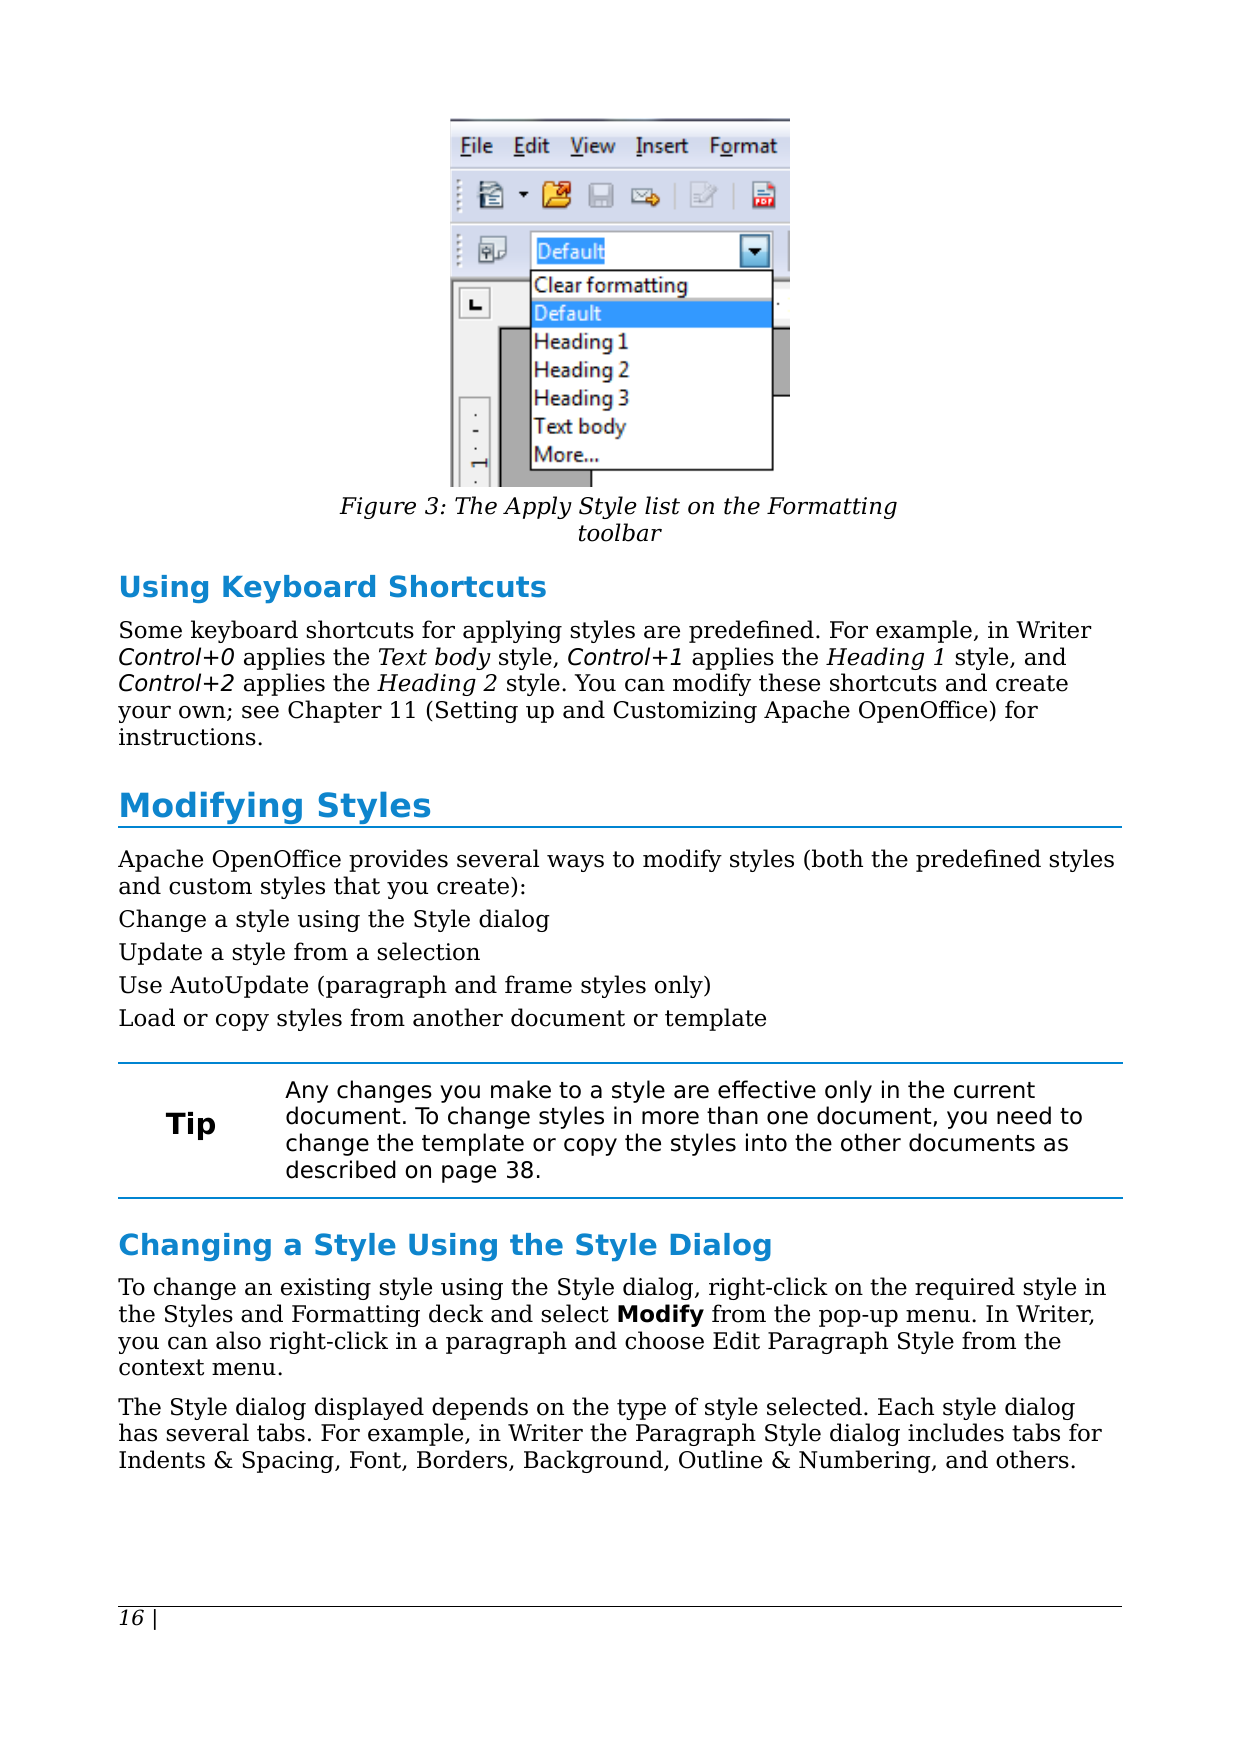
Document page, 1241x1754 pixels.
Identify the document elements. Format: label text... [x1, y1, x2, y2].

text The Style dialog displayed depends on the type of style selected. Each style dialog has several tabs. For example, in Writer the Paragraph Style dialog includes tabs for Indents & Spacing, Font, Borders, Background, Outline & Numbering, and others. [118, 1394, 1122, 1474]
list Use AutoUpdate (paragraph and frame styles only) [118, 972, 1122, 999]
list Change a style using the Style dialog [118, 906, 1122, 933]
list Update a style from a selection [118, 939, 1122, 966]
text Figure 3: The Apply Style list on the Formatting toolbar [330, 493, 910, 547]
text To change an existing style using the Style dialog, right-click on the required style in the Styles and Formatting deck and select Modify from the pop-up menu. In Writer, you can also right-click in a paragraph and choose Edit Paragraph Style from the context menu. [118, 1274, 1122, 1381]
picture [450, 118, 790, 487]
subtitle Modifying Styles [118, 787, 1122, 826]
subtitle Using Keyboard Shortcuts [118, 571, 1122, 605]
table_header Tip [118, 1064, 264, 1197]
subtitle Changing a Style Using the Style Dialog [118, 1228, 1122, 1262]
text Some keyboard shortcuts for applying styles are predefined. For example, in Writer Control+0 applies the Text body style, Control+1 applies the Heading 1 style, and Control+2 applies the Heading 2 style. You can modify these shortcuts and create your own; see Chapter 11 (Setting up and Customizing Apache OpenOffice) for instructions. [118, 617, 1122, 751]
list Apache OpenOffice provides several ways to modify styles (both the predefined styles and custom styles that you create): [118, 846, 1122, 900]
list Load or copy styles from another document or template [118, 1005, 1122, 1032]
table_header Any changes you make to a style are effective only in the current document. To change styles in more than one document, you need to change the template or copy the styles into the other documents as described on page 37. [264, 1064, 1122, 1197]
